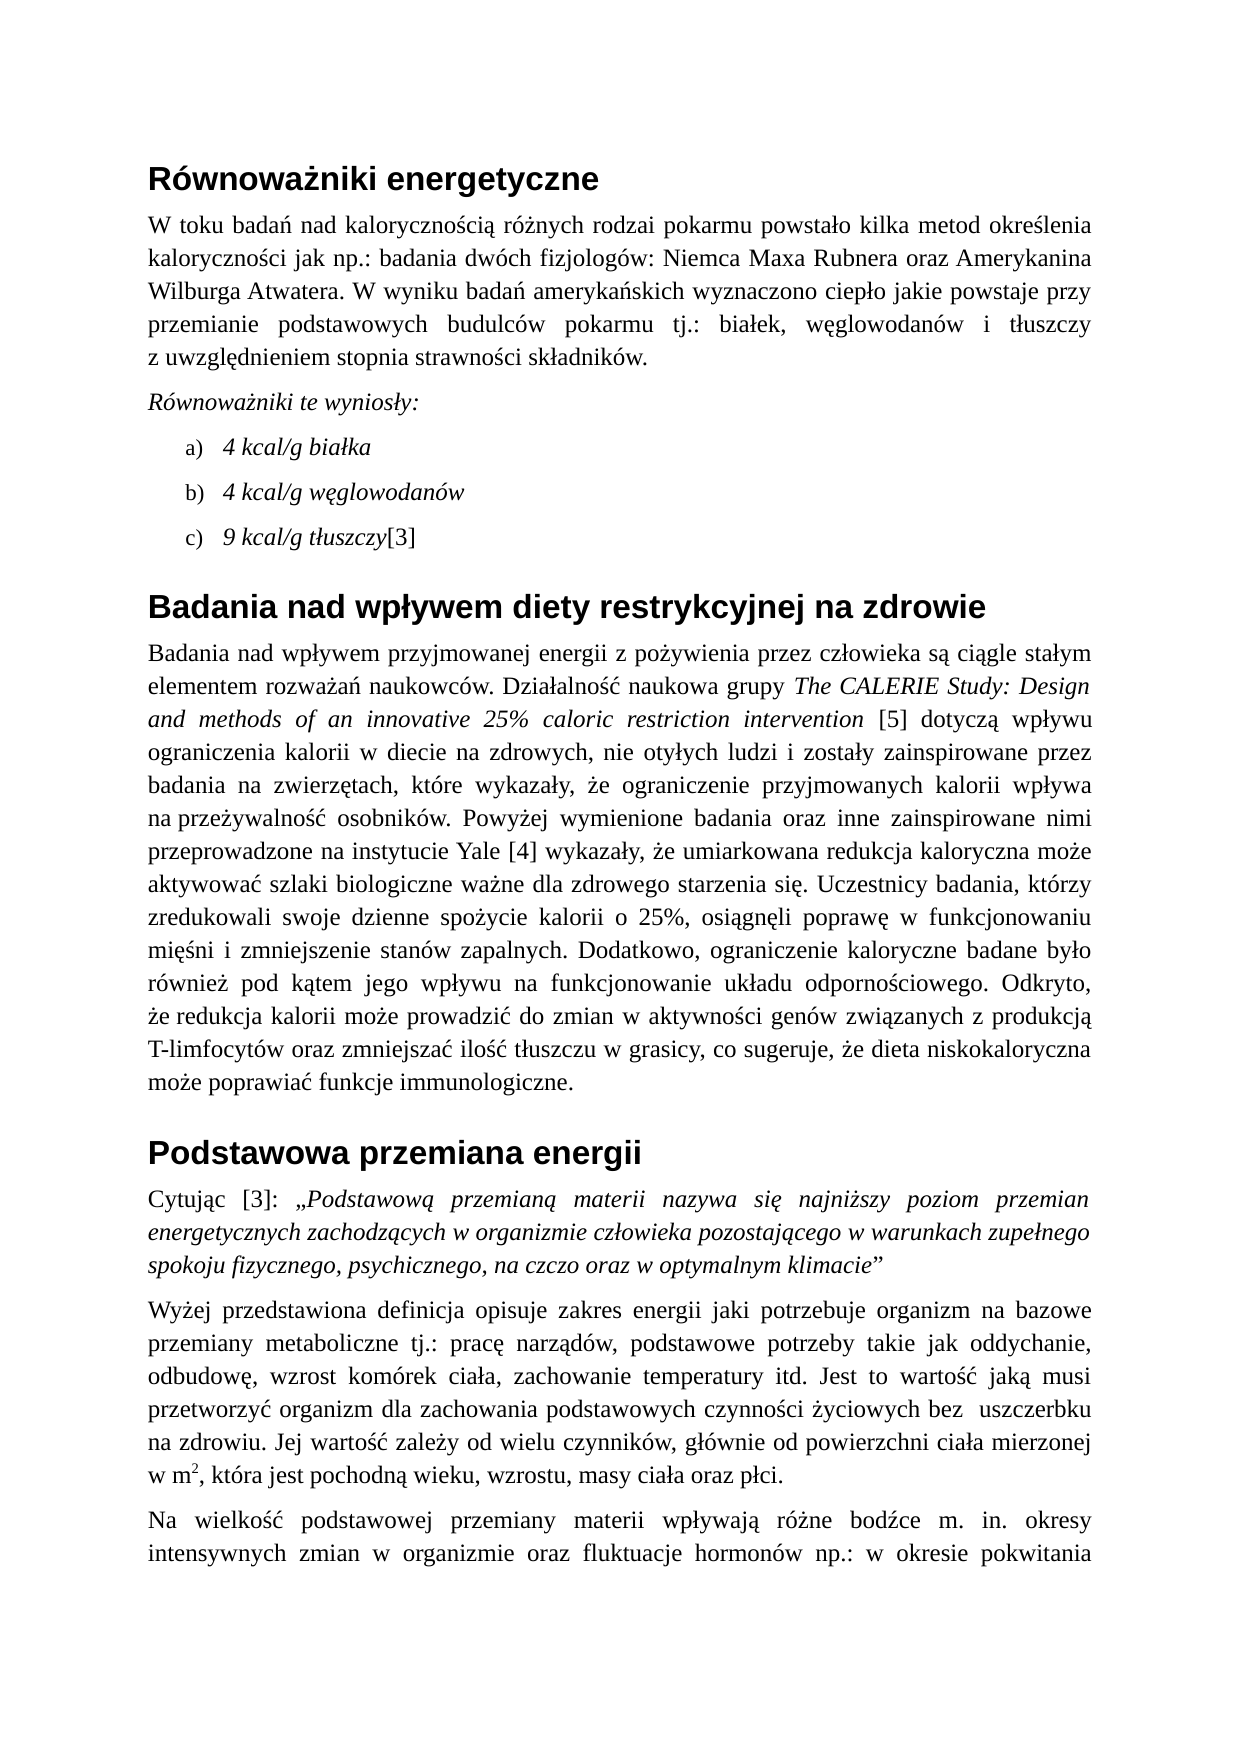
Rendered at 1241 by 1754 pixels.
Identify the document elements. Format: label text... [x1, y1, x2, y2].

text Wyżej przedstawiona definicja opisuje zakres energii jaki potrzebuje organizm na bazowe przemiany metaboliczne tj.: pracę narządów, podstawowe potrzeby takie jak oddychanie, odbudowę, wzrost komórek ciała, zachowanie temperatury itd. Jest to wartość jaką musi przetworzyć organizm dla zachowania podstawowych czynności życiowych bez uszczerbku na zdrowiu. Jej wartość zależy od wielu czynników, głównie od powierzchni ciała mierzonej w m2, która jest pochodną wieku, wzrostu, masy ciała oraz płci. [148, 1295, 1092, 1489]
text W toku badań nad kalorycznością różnych rodzai pokarmu powstało kilka metod określenia kaloryczności jak np.: badania dwóch fizjologów: Niemca Maxa Rubnera oraz Amerykanina Wilburga Atwatera. W wyniku badań amerykańskich wyznaczono ciepło jakie powstaje przy przemianie podstawowych budulców pokarmu tj.: białek, węglowodanów i tłuszczy z uwzględnieniem stopnia strawności składników. [148, 210, 1092, 371]
list 4 kcal/g białka [185, 432, 1092, 461]
text Na wielkość podstawowej przemiany materii wpływają różne bodźce m. in. okresy intensywnych zmian w organizmie oraz fluktuacje hormonów np.: w okresie pokwitania [148, 1505, 1092, 1566]
subtitle Badania nad wpływem diety restrykcyjnej na zdrowie [148, 587, 1092, 626]
text Badania nad wpływem przyjmowanej energii z pożywienia przez człowieka są ciągle stałym elementem rozważań naukowców. Działalność naukowa grupy The CALERIE Study: Design and methods of an innovative 25% caloric restriction intervention [5] dotyczą wpływu ograniczenia kalorii w diecie na zdrowych, nie otyłych ludzi i zostały zainspirowane przez badania na zwierzętach, które wykazały, że ograniczenie przyjmowanych kalorii wpływa na przeżywalność osobników. Powyżej wymienione badania oraz inne zainspirowane nimi przeprowadzone na instytucie Yale [4] wykazały, że umiarkowana redukcja kaloryczna może aktywować szlaki biologiczne ważne dla zdrowego starzenia się. Uczestnicy badania, którzy zredukowali swoje dzienne spożycie kalorii o 25%, osiągnęli poprawę w funkcjonowaniu mięśni i zmniejszenie stanów zapalnych. Dodatkowo, ograniczenie kaloryczne badane było również pod kątem jego wpływu na funkcjonowanie układu odpornościowego. Odkryto, że redukcja kalorii może prowadzić do zmian w aktywności genów związanych z produkcją T-limfocytów oraz zmniejszać ilość tłuszczu w grasicy, co sugeruje, że dieta niskokaloryczna może poprawiać funkcje immunologiczne. [148, 638, 1092, 1096]
subtitle Równoważniki energetyczne [148, 159, 1092, 198]
list 9 kcal/g tłuszczy[3] [185, 522, 1092, 550]
list 4 kcal/g węglowodanów [185, 477, 1092, 506]
text Cytując [3]: „Podstawową przemianą materii nazywa się najniższy poziom przemian energetycznych zachodzących w organizmie człowieka pozostającego w warunkach zupełnego spokoju fizycznego, psychicznego, na czczo oraz w optymalnym klimacie” [148, 1184, 1092, 1279]
text Równoważniki te wyniosły: [148, 387, 1092, 416]
subtitle Podstawowa przemiana energii [148, 1133, 1092, 1171]
